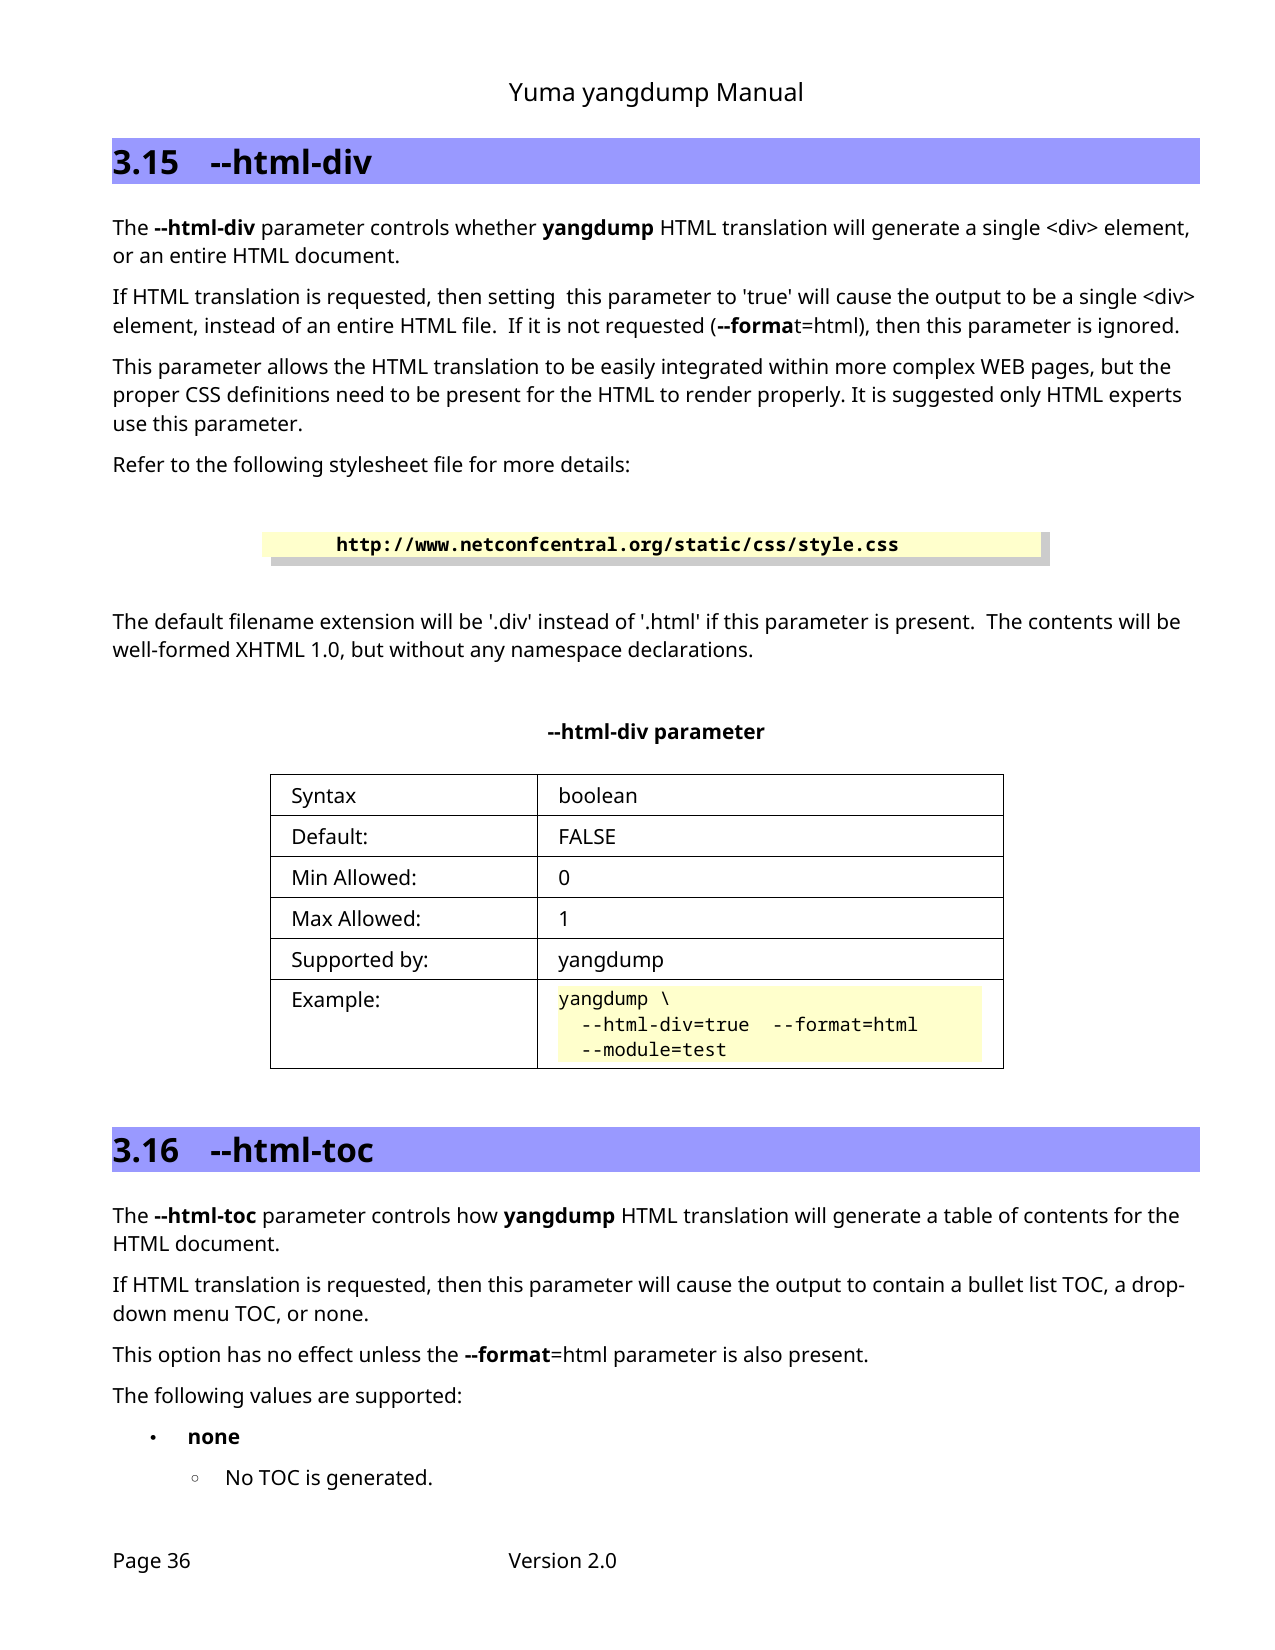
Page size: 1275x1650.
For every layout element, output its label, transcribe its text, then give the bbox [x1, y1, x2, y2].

subtitle --html-toc [112, 1127, 1200, 1172]
text If HTML translation is requested, then this parameter will cause the output to contain a bullet list TOC, a drop-down menu TOC, or none. [112, 1271, 1200, 1327]
text The --html-toc parameter controls how yangdump HTML translation will generate a table of contents for the HTML document. [112, 1201, 1200, 1258]
text This parameter allows the HTML translation to be easily integrated within more complex WEB pages, but the proper CSS definitions need to be present for the HTML to render properly. It is suggested only HTML experts use this parameter. [112, 352, 1200, 437]
table_cell 1 [538, 898, 1003, 938]
subtitle --html-div [112, 138, 1200, 184]
table_cell Example: [271, 980, 537, 1068]
text If HTML translation is requested, then setting this parameter to 'true' will cause the output to be a single <div> element, instead of an entire HTML file. If it is not requested (--format=html), then this parameter is ignored. [112, 282, 1200, 339]
table_cell yangdump \ --html-div=true --format=html --module=test [538, 980, 1003, 1068]
list none [150, 1422, 1200, 1450]
table_header Syntax [271, 775, 537, 815]
text The default filename extension will be '.div' instead of '.html' if this parameter is present. The contents will be well-formed XHTML 1.0, but without any namespace declarations. [112, 607, 1200, 664]
table_cell Min Allowed: [271, 857, 537, 897]
text This option has no effect unless the --format=html parameter is also present. [112, 1340, 1200, 1368]
table_cell yangdump [538, 939, 1003, 979]
text http://www.netconfcentral.org/static/css/style.css [262, 532, 1041, 557]
table_cell Supported by: [271, 939, 537, 979]
table_cell Max Allowed: [271, 898, 537, 938]
subtitle --html-div parameter [127, 717, 1185, 746]
table_cell Default: [271, 816, 537, 856]
table_header boolean [538, 775, 1003, 815]
table_cell FALSE [538, 816, 1003, 856]
table_cell 0 [538, 857, 1003, 897]
text The following values are supported: [112, 1381, 1200, 1409]
text Refer to the following stylesheet file for more details: [112, 450, 1200, 478]
list No TOC is generated. [187, 1463, 1200, 1491]
text The --html-div parameter controls whether yangdump HTML translation will generate a single <div> element, or an entire HTML document. [112, 213, 1200, 270]
